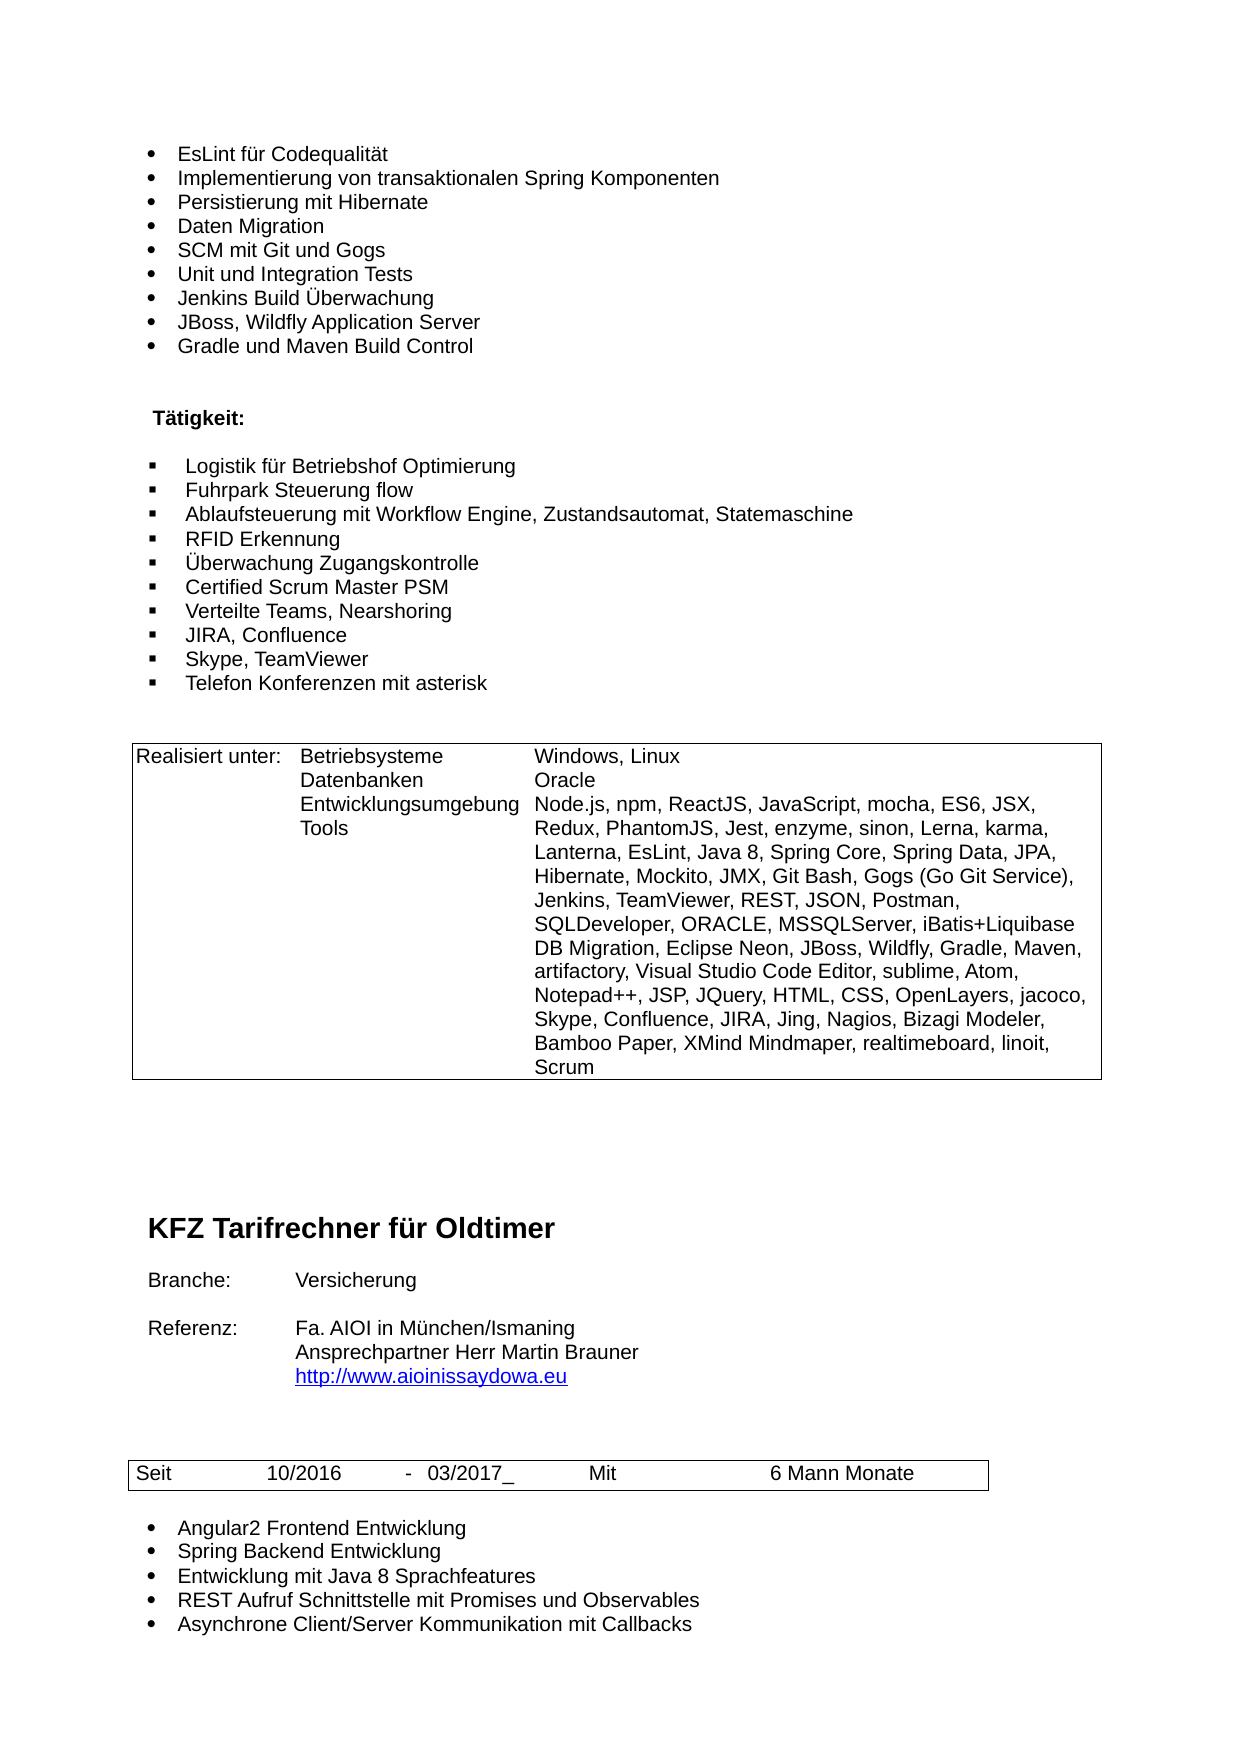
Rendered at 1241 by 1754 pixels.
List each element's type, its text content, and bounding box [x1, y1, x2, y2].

table_cell [133, 792, 297, 1079]
list Telefon Konferenzen mit asterisk [148, 671, 1110, 695]
table_header - [398, 1461, 420, 1490]
list RFID Erkennung [148, 526, 1110, 550]
table_header Betriebsysteme Datenbanken [297, 744, 531, 792]
list Spring Backend Entwicklung [148, 1539, 1110, 1563]
list Jenkins Build Überwachung [148, 286, 1110, 310]
text Branche: Versicherung [148, 1268, 1110, 1292]
text Tätigkeit: [152, 406, 1110, 430]
list JIRA, Confluence [148, 623, 1110, 647]
list Angular2 Frontend Entwicklung [148, 1515, 1110, 1539]
list Verteilte Teams, Nearshoring [148, 598, 1110, 623]
list Asynchrone Client/Server Kommunikation mit Callbacks [148, 1612, 1110, 1636]
text http://www.aioinissaydowa.eu [221, 1364, 1110, 1388]
list Skype, TeamViewer [148, 647, 1110, 671]
table_header 03/2017_ [420, 1461, 581, 1490]
list Certified Scrum Master PSM [148, 574, 1110, 598]
list Persistierung mit Hibernate [148, 190, 1110, 214]
table_header 6 Mann Monate [763, 1461, 988, 1490]
list Logistik für Betriebshof Optimierung [148, 454, 1110, 478]
list SCM mit Git und Gogs [148, 238, 1110, 262]
text Ansprechpartner Herr Martin Brauner [148, 1340, 1110, 1364]
list REST Aufruf Schnittstelle mit Promises und Observables [148, 1587, 1110, 1612]
list Entwicklung mit Java 8 Sprachfeatures [148, 1563, 1110, 1587]
list Unit und Integration Tests [148, 262, 1110, 286]
list Fuhrpark Steuerung flow [148, 478, 1110, 502]
subtitle KFZ Tarifrechner für Oldtimer [148, 1211, 1110, 1244]
text Referenz: Fa. AIOI in München/Ismaning [148, 1316, 1110, 1340]
list EsLint für Codequalität [148, 142, 1110, 166]
table_header Windows, Linux Oracle [531, 744, 1101, 792]
table_header Mit [581, 1461, 762, 1490]
table_header Seit [129, 1461, 259, 1490]
list Implementierung von transaktionalen Spring Komponenten [148, 166, 1110, 190]
list Überwachung Zugangskontrolle [148, 550, 1110, 574]
table_cell Entwicklungsumgebung Tools [297, 792, 531, 1079]
table_header 10/2016 [259, 1461, 398, 1490]
list JBoss, Wildfly Application Server [148, 310, 1110, 334]
list Ablaufsteuerung mit Workflow Engine, Zustandsautomat, Statemaschine [148, 502, 1110, 526]
list Gradle und Maven Build Control [148, 334, 1110, 358]
table_cell Node.js, npm, ReactJS, JavaScript, mocha, ES6, JSX, Redux, PhantomJS, Jest, enzyme, sinon, Lerna, karma, Lanterna, EsLint, Java 8, Spring Core, Spring Data, JPA, Hibernate, Mockito, JMX, Git Bash, Gogs (Go Git Service), Jenkins, TeamViewer, REST, JSON, Postman, SQLDeveloper, ORACLE, MSSQLServer, iBatis+Liquibase DB Migration, Eclipse Neon, JBoss, Wildfly, Gradle, Maven, artifactory, Visual Studio Code Editor, sublime, Atom, Notepad++, JSP, JQuery, HTML, CSS, OpenLayers, jacoco, Skype, Confluence, JIRA, Jing, Nagios, Bizagi Modeler, Bamboo Paper, XMind Mindmaper, realtimeboard, linoit, Scrum [531, 792, 1101, 1079]
table_header Realisiert unter: [133, 744, 297, 792]
list Daten Migration [148, 214, 1110, 238]
